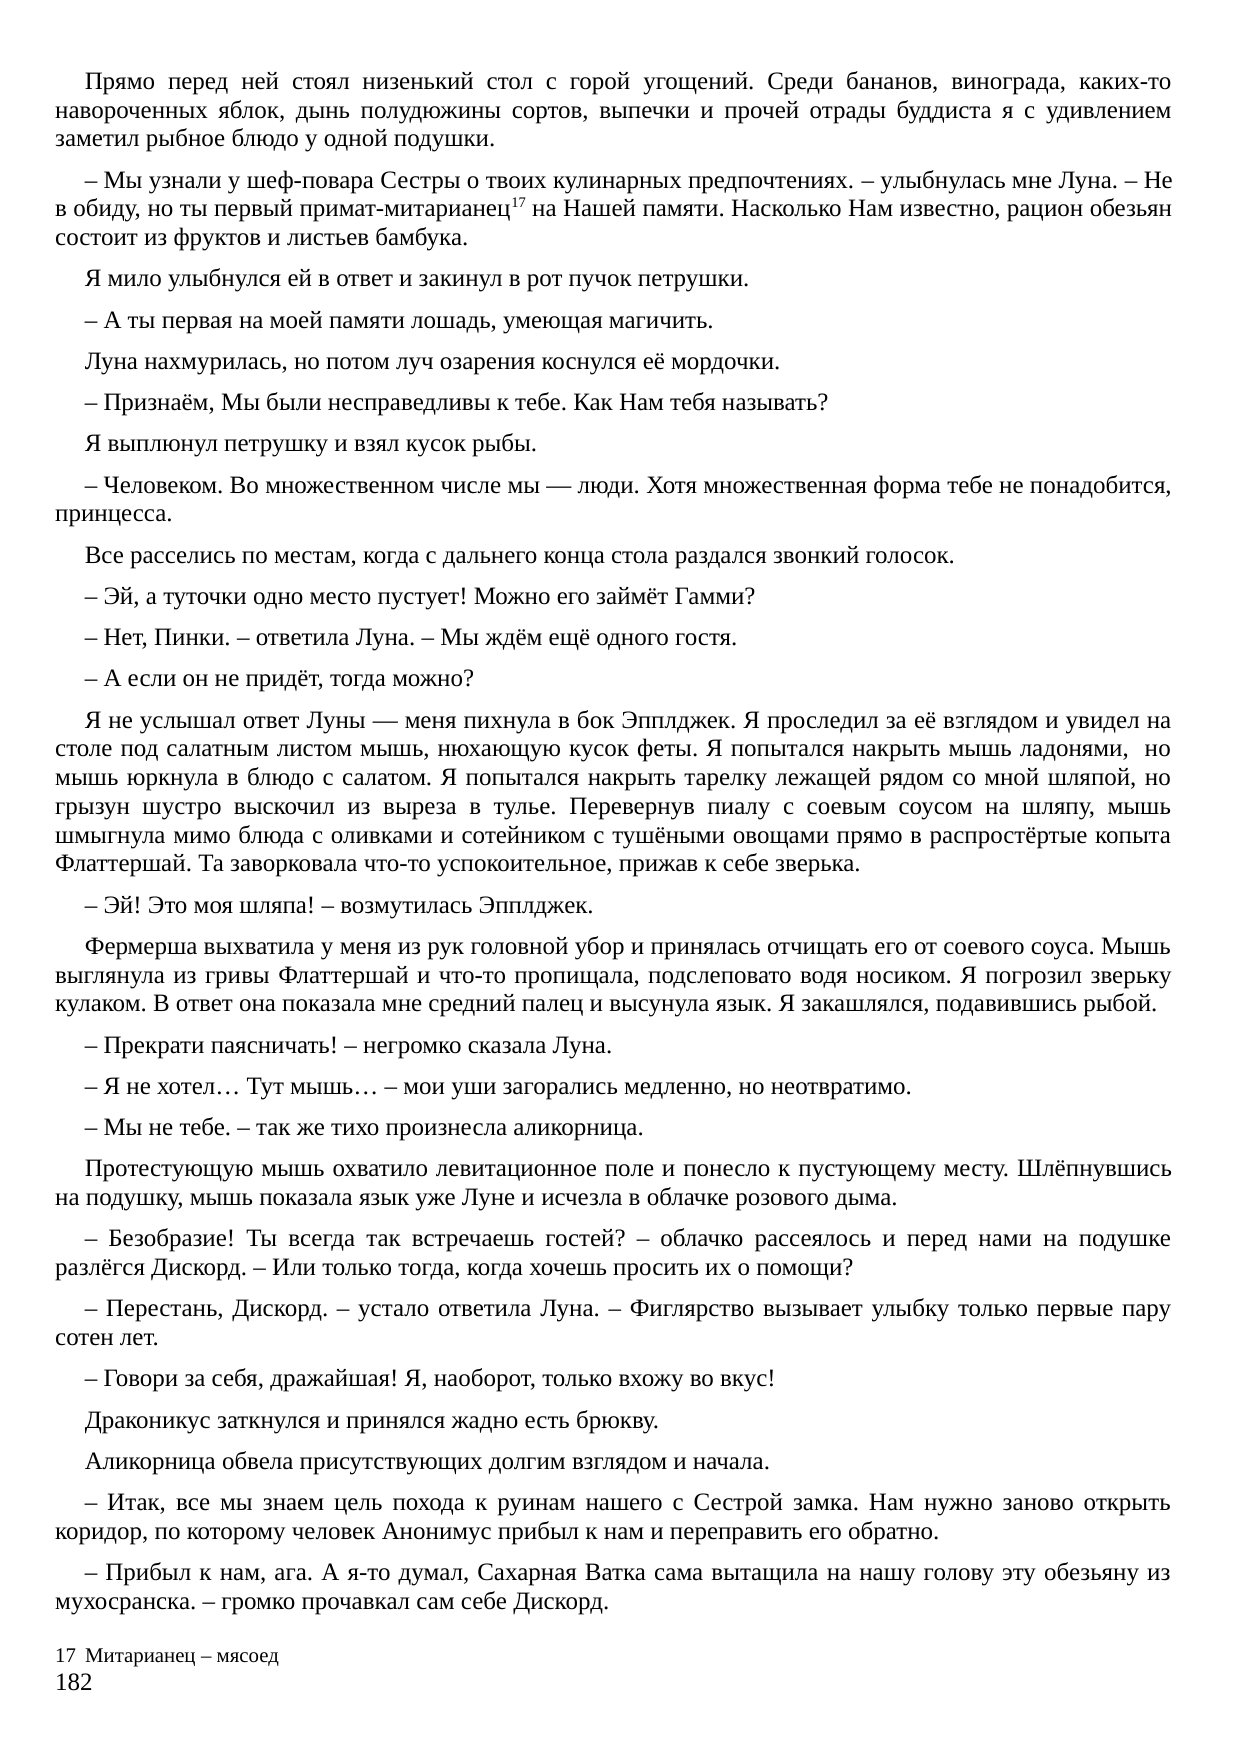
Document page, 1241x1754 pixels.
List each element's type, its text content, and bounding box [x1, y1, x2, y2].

text Я мило улыбнулся ей в ответ и закинул в рот пучок петрушки. [55, 263, 1173, 292]
text – Перестань, Дискорд. – устало ответила Луна. – Фиглярство вызывает улыбку только первые пару сотен лет. [55, 1293, 1173, 1351]
text – Итак, все мы знаем цель похода к руинам нашего с Сестрой замка. Нам нужно заново открыть коридор, по которому человек Анонимус прибыл к нам и переправить его обратно. [55, 1487, 1173, 1545]
text Аликорница обвела присутствующих долгим взглядом и начала. [55, 1446, 1173, 1475]
text Я не услышал ответ Луны — меня пихнула в бок Эпплджек. Я проследил за её взглядом и увидел на столе под салатным листом мышь, нюхающую кусок феты. Я попытался накрыть мышь ладонями, но мышь юркнула в блюдо с салатом. Я попытался накрыть тарелку лежащей рядом со мной шляпой, но грызун шустро выскочил из выреза в тулье. Перевернув пиалу с соевым соусом на шляпу, мышь шмыгнула мимо блюда с оливками и сотейником с тушёными овощами прямо в распростёртые копыта Флаттершай. Та заворковала что-то успокоительное, прижав к себе зверька. [55, 705, 1173, 877]
text – Признаём, Мы были несправедливы к тебе. Как Нам тебя называть? [55, 387, 1173, 416]
text – Прибыл к нам, ага. А я-то думал, Сахарная Ватка сама вытащила на нашу голову эту обезьяну из мухосранска. – громко прочавкал сам себе Дискорд. [55, 1557, 1173, 1615]
text – Безобразие! Ты всегда так встречаешь гостей? – облачко рассеялось и перед нами на подушке разлёгся Дискорд. – Или только тогда, когда хочешь просить их о помощи? [55, 1223, 1173, 1281]
text – А если он не придёт, тогда можно? [55, 663, 1173, 692]
text Я выплюнул петрушку и взял кусок рыбы. [55, 428, 1173, 457]
text Митарианец – мясоед [55, 1642, 1173, 1667]
text Прямо перед ней стоял низенький стол с горой угощений. Среди бананов, винограда, каких-то навороченных яблок, дынь полудюжины сортов, выпечки и прочей отрады буддиста я с удивлением заметил рыбное блюдо у одной подушки. [55, 66, 1173, 152]
text Драконикус заткнулся и принялся жадно есть брюкву. [55, 1405, 1173, 1433]
text – Говори за себя, дражайшая! Я, наоборот, только вхожу во вкус! [55, 1363, 1173, 1392]
text Луна нахмурилась, но потом луч озарения коснулся её мордочки. [55, 346, 1173, 375]
text – Я не хотел… Тут мышь… – мои уши загорались медленно, но неотвратимо. [55, 1071, 1173, 1100]
text – Человеком. Во множественном числе мы — люди. Хотя множественная форма тебе не понадобится, принцесса. [55, 470, 1173, 527]
text – Прекрати паясничать! – негромко сказала Луна. [55, 1030, 1173, 1058]
text Протестующую мышь охватило левитационное поле и понесло к пустующему месту. Шлёпнувшись на подушку, мышь показала язык уже Луне и исчезла в облачке розового дыма. [55, 1153, 1173, 1211]
text – Эй! Это моя шляпа! – возмутилась Эпплджек. [55, 890, 1173, 918]
text Все расселись по местам, когда с дальнего конца стола раздался звонкий голосок. [55, 540, 1173, 568]
text – Мы не тебе. – так же тихо произнесла аликорница. [55, 1112, 1173, 1141]
text – Мы узнали у шеф-повара Сестры о твоих кулинарных предпочтениях. – улыбнулась мне Луна. – Не в обиду, но ты первый примат-митарианец на Нашей памяти. Насколько Нам известно, рацион обезьян состоит из фруктов и листьев бамбука. [55, 165, 1173, 251]
text – Эй, а туточки одно место пустует! Можно его займёт Гамми? [55, 581, 1173, 610]
text Фермерша выхватила у меня из рук головной убор и принялась отчищать его от соевого соуса. Мышь выглянула из гривы Флаттершай и что-то пропищала, подслеповато водя носиком. Я погрозил зверьку кулаком. В ответ она показала мне средний палец и высунула язык. Я закашлялся, подавившись рыбой. [55, 931, 1173, 1017]
text – А ты первая на моей памяти лошадь, умеющая магичить. [55, 305, 1173, 333]
text – Нет, Пинки. – ответила Луна. – Мы ждём ещё одного гостя. [55, 622, 1173, 651]
